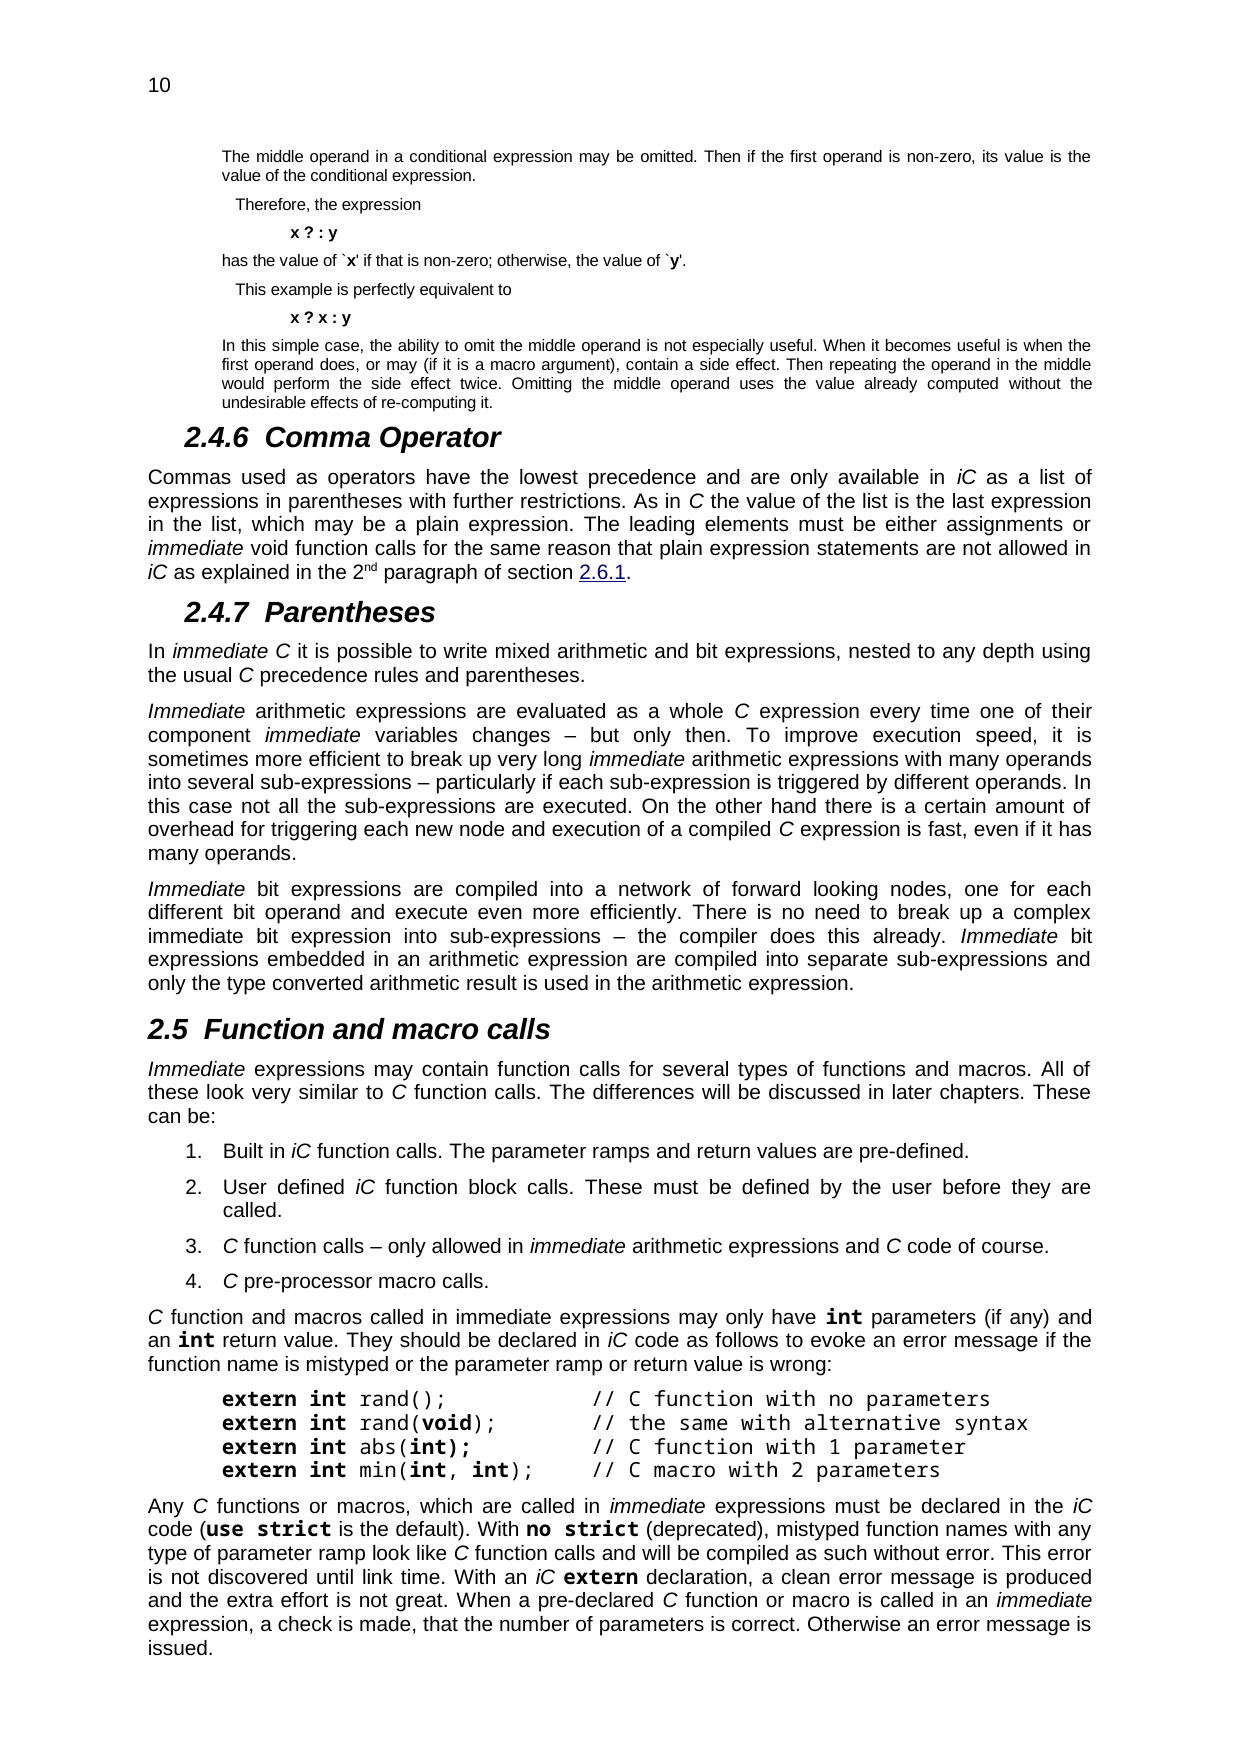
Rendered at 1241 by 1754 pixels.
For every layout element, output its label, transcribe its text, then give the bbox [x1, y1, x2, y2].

text In immediate C it is possible to write mixed arithmetic and bit expressions, nested to any depth using the usual C precedence rules and parentheses. [148, 640, 1092, 687]
list C function calls – only allowed in immediate arithmetic expressions and C code of course. [185, 1234, 1092, 1258]
text Immediate arithmetic expressions are evaluated as a whole C expression every time one of their component immediate variables changes – but only then. To improve execution speed, it is sometimes more efficient to break up very long immediate arithmetic expressions with many operands into several sub-expressions – particularly if each sub-expression is triggered by different operands. In this case not all the sub-expressions are executed. On the other hand there is a certain amount of overhead for triggering each new node and execution of a compiled C expression is fast, even if it has many operands. [148, 700, 1092, 865]
text Any C functions or macros, which are called in immediate expressions must be declared in the iC code (use strict is the default). With no strict (deprecated), mistyped function names with any type of parameter ramp look like C function calls and will be compiled as such without error. This error is not discovered until link time. With an iC extern declaration, a clean error message is produced and the extra effort is not great. When a pre-declared C function or macro is called in an immediate expression, a check is made, that the number of parameters is correct. Otherwise an error message is issued. [148, 1494, 1092, 1660]
text Therefore, the expression [222, 195, 1092, 214]
text This example is perfectly equivalent to [222, 280, 1092, 299]
text Immediate bit expressions are compiled into a network of forward looking nodes, one for each different bit operand and execute even more efficiently. There is no need to break up a complex immediate bit expression into sub-expressions – the compiler does this already. Immediate bit expressions embedded in an arithmetic expression are compiled into separate sub-expressions and only the type converted arithmetic result is used in the arithmetic expression. [148, 877, 1092, 995]
text x ? x : y [268, 308, 1092, 327]
list C pre-processor macro calls. [185, 1270, 1092, 1293]
list User defined iC function block calls. These must be defined by the user before they are called. [185, 1175, 1092, 1223]
text C function and macros called in immediate expressions may only have int parameters (if any) and an int return value. They should be declared in iC code as follows to evoke an error message if the function name is mistyped or the parameter ramp or return value is wrong: [148, 1305, 1092, 1376]
subtitle Function and macro calls [148, 1013, 1092, 1046]
text Commas used as operators have the lowest precedence and are only available in iC as a list of expressions in parentheses with further restrictions. As in C the value of the list is the last expression in the list, which may be a plain expression. The leading elements must be either assignments or immediate void function calls for the same reason that plain expression statements are not allowed in iC as explained in the 2nd paragraph of section 2.6.1. [148, 466, 1092, 584]
text In this simple case, the ability to omit the middle operand is not especially useful. When it becomes useful is when the first operand does, or may (if it is a macro argument), contain a side effect. Then repeating the operand in the middle would perform the side effect twice. Omitting the middle operand uses the value already computed without the undesirable effects of re-computing it. [222, 337, 1092, 412]
subtitle Parentheses [184, 596, 1092, 628]
text x ? : y [268, 223, 1092, 242]
list Built in iC function calls. The parameter ramps and return values are pre-defined. [185, 1140, 1092, 1164]
text The middle operand in a conditional expression may be omitted. Then if the first operand is non-zero, its value is the value of the conditional expression. [222, 148, 1092, 185]
text Immediate expressions may contain function calls for several types of functions and macros. All of these look very similar to C function calls. The differences will be discussed in later chapters. These can be: [148, 1057, 1092, 1128]
text has the value of `x' if that is non-zero; otherwise, the value of `y'. [222, 252, 1092, 270]
subtitle Comma Operator [184, 421, 1092, 454]
text extern int rand(); // C function with no parameters extern int rand(void); // the same with alternative syntax extern int abs(int); // C function with 1 parameter extern int min(int, int); // C macro with 2 parameters [222, 1388, 1092, 1483]
